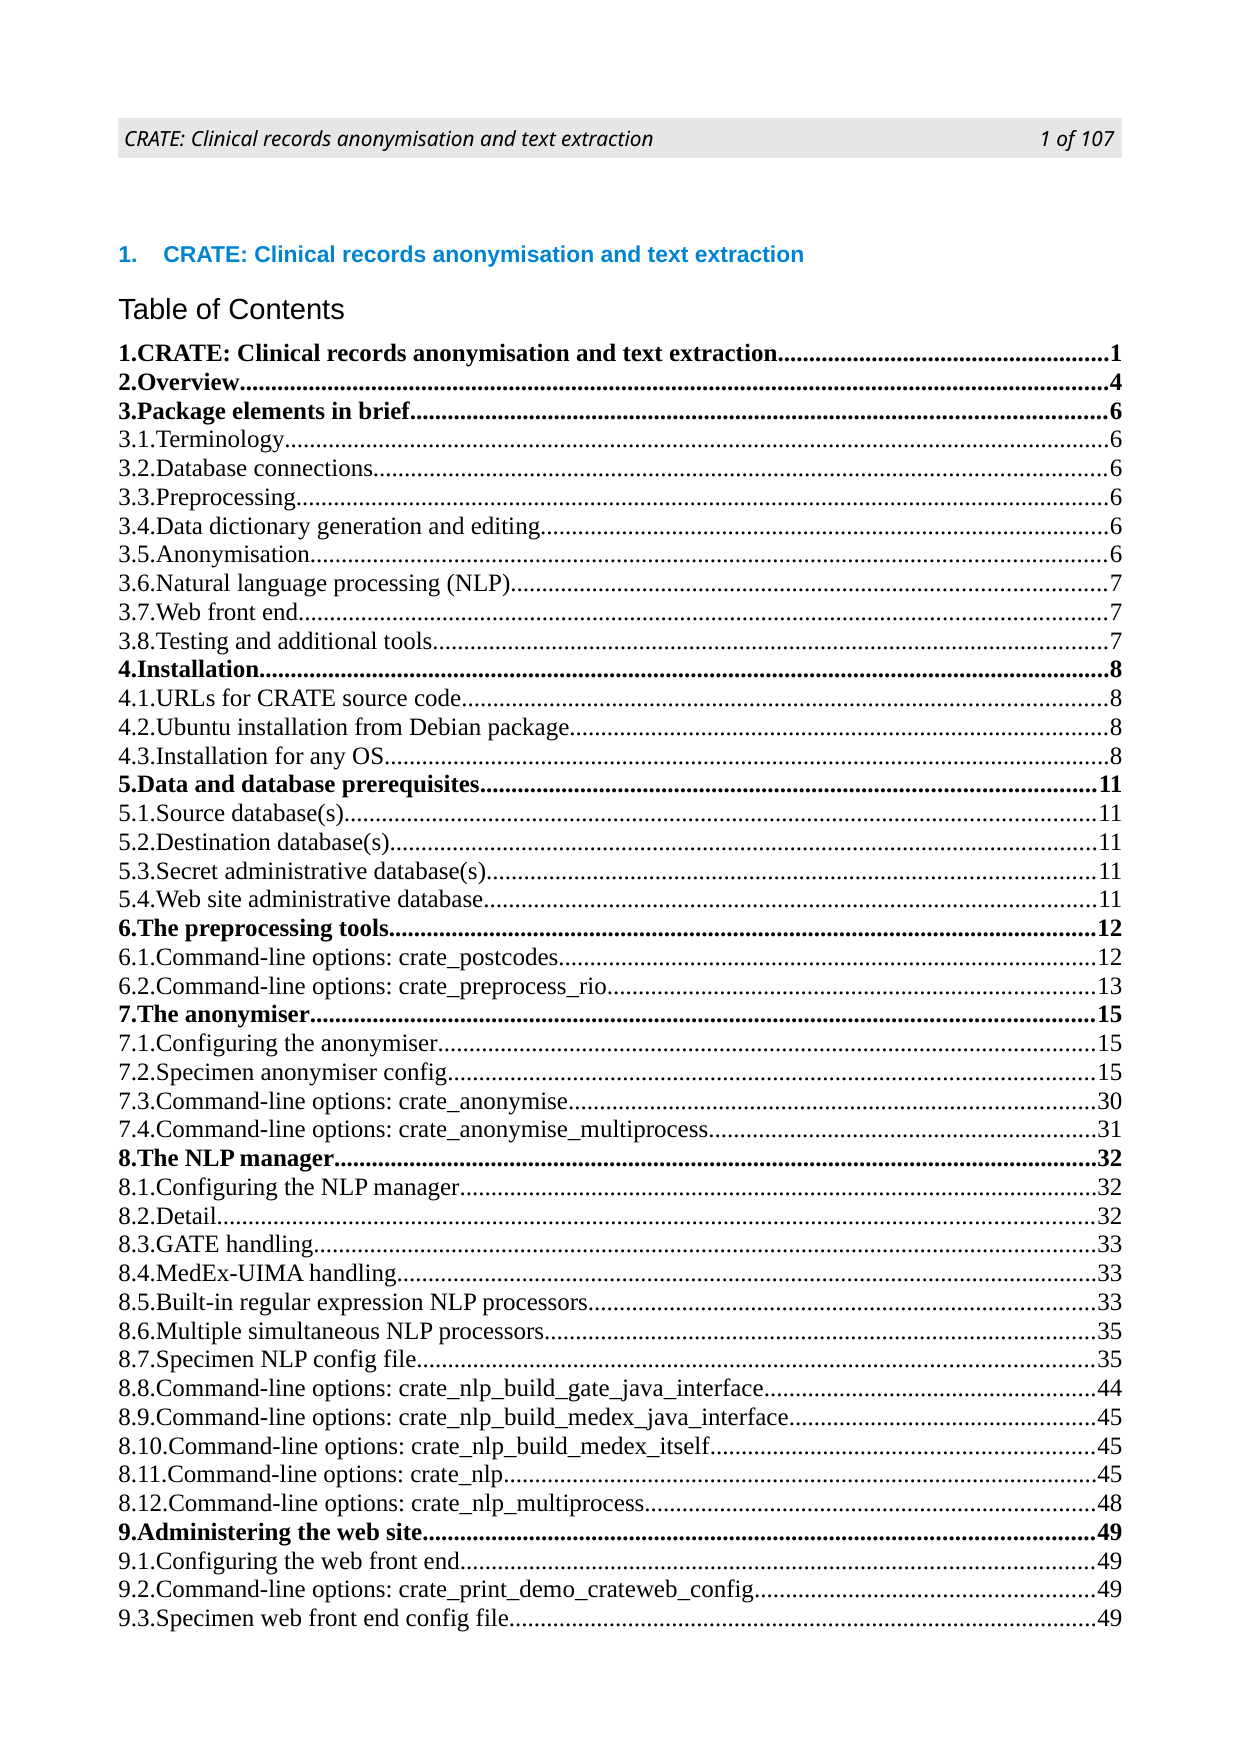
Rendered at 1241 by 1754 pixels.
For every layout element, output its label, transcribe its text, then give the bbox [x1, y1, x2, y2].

text 4.2.Ubuntu installation from Debian package 8 [118, 712, 1122, 741]
text 5.2.Destination database(s) 11 [118, 827, 1122, 856]
text 1.CRATE: Clinical records anonymisation and text extraction 1 [118, 338, 1122, 367]
text 6.The preprocessing tools 12 [118, 913, 1122, 942]
text 2.Overview 4 [118, 367, 1122, 396]
text 6.2.Command-line options: crate_preprocess_rio 13 [118, 971, 1122, 999]
text 5.Data and database prerequisites 11 [118, 769, 1122, 798]
text 5.3.Secret administrative database(s) 11 [118, 856, 1122, 884]
text 8.3.GATE handling 33 [118, 1229, 1122, 1258]
text 7.1.Configuring the anonymiser 15 [118, 1028, 1122, 1057]
text 7.3.Command-line options: crate_anonymise 30 [118, 1086, 1122, 1114]
text 6.1.Command-line options: crate_postcodes 12 [118, 942, 1122, 971]
text 3.Package elements in brief 6 [118, 396, 1122, 424]
text 3.5.Anonymisation 6 [118, 539, 1122, 568]
text 8.12.Command-line options: crate_nlp_multiprocess 48 [118, 1488, 1122, 1517]
text 8.10.Command-line options: crate_nlp_build_medex_itself 45 [118, 1431, 1122, 1459]
text 8.7.Specimen NLP config file 35 [118, 1344, 1122, 1373]
subtitle CRATE: Clinical records anonymisation and text extraction [118, 241, 1122, 267]
text 3.7.Web front end 7 [118, 597, 1122, 626]
text 3.3.Preprocessing 6 [118, 482, 1122, 511]
text 3.6.Natural language processing (NLP) 7 [118, 568, 1122, 597]
text 7.4.Command-line options: crate_anonymise_multiprocess 31 [118, 1114, 1122, 1143]
text 9.3.Specimen web front end config file 49 [118, 1603, 1122, 1632]
text 8.9.Command-line options: crate_nlp_build_medex_java_interface 45 [118, 1402, 1122, 1431]
text 3.2.Database connections 6 [118, 453, 1122, 482]
text 8.8.Command-line options: crate_nlp_build_gate_java_interface 44 [118, 1373, 1122, 1402]
text 3.1.Terminology 6 [118, 424, 1122, 453]
text 5.4.Web site administrative database 11 [118, 884, 1122, 913]
text 8.5.Built-in regular expression NLP processors 33 [118, 1287, 1122, 1316]
text 3.4.Data dictionary generation and editing 6 [118, 511, 1122, 539]
text 8.6.Multiple simultaneous NLP processors 35 [118, 1316, 1122, 1344]
text 8.1.Configuring the NLP manager 32 [118, 1172, 1122, 1201]
text 7.2.Specimen anonymiser config 15 [118, 1057, 1122, 1086]
text 8.11.Command-line options: crate_nlp 45 [118, 1459, 1122, 1488]
text 3.8.Testing and additional tools 7 [118, 626, 1122, 654]
subtitle Table of Contents [118, 292, 1122, 326]
text 7.The anonymiser 15 [118, 999, 1122, 1028]
text 4.1.URLs for CRATE source code 8 [118, 683, 1122, 712]
text 5.1.Source database(s) 11 [118, 798, 1122, 827]
text 9.2.Command-line options: crate_print_demo_crateweb_config 49 [118, 1574, 1122, 1603]
text 4.3.Installation for any OS 8 [118, 741, 1122, 769]
text 8.The NLP manager 32 [118, 1143, 1122, 1172]
text 4.Installation 8 [118, 654, 1122, 683]
text 8.4.MedEx-UIMA handling 33 [118, 1258, 1122, 1287]
text 9.Administering the web site 49 [118, 1517, 1122, 1546]
text 9.1.Configuring the web front end 49 [118, 1546, 1122, 1574]
text 8.2.Detail 32 [118, 1201, 1122, 1229]
